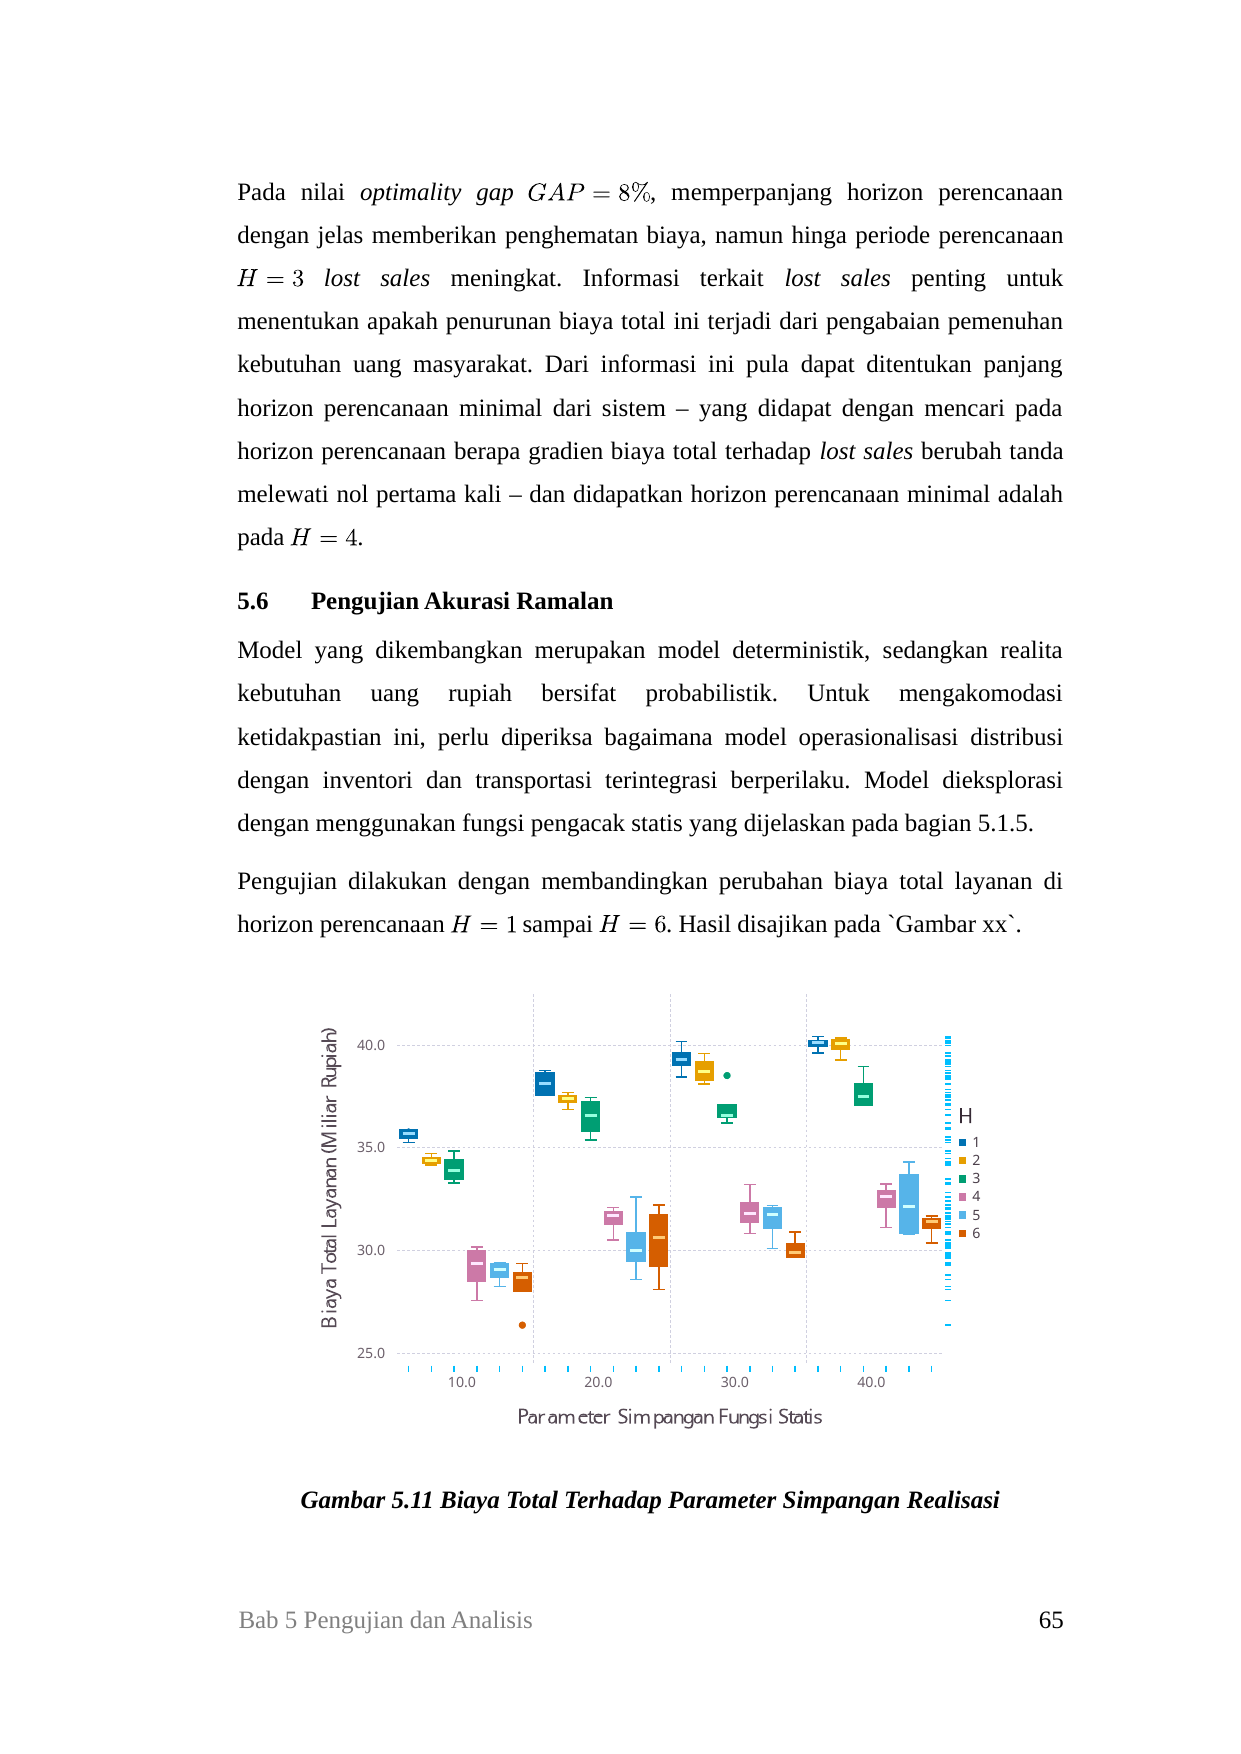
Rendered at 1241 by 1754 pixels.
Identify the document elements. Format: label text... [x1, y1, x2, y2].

text Pada nilai optimality gap , memperpanjang horizon perencanaan dengan jelas memberikan penghematan biaya, namun hinga periode perencanaan lost sales meningkat. Informasi terkait lost sales penting untuk menentukan apakah penurunan biaya total ini terjadi dari pengabaian pemenuhan kebutuhan uang masyarakat. Dari informasi ini pula dapat ditentukan panjang horizon perencanaan minimal dari sistem – yang didapat dengan mencari pada horizon perencanaan berapa gradien biaya total terhadap lost sales berubah tanda melewati nol pertama kali – dan didapatkan horizon perencanaan minimal adalah pada . [237, 177, 1063, 551]
subtitle Pengujian Akurasi Ramalan [237, 586, 1063, 615]
text Model yang dikembangkan merupakan model deterministik, sedangkan realita kebutuhan uang rupiah bersifat probabilistik. Untuk mengakomodasi ketidakpastian ini, perlu diperiksa bagaimana model operasionalisasi distribusi dengan inventori dan transportasi terintegrasi berperilaku. Model dieksplorasi dengan menggunakan fungsi pengacak statis yang dijelaskan pada bagian 5.1.5. [237, 635, 1063, 837]
text [295, 956, 1006, 968]
text Pengujian dilakukan dengan membandingkan perubahan biaya total layanan di horizon perencanaan sampai . Hasil disajikan pada `Gambar xx`. [237, 866, 1063, 938]
text Gambar 5.11 Biaya Total Terhadap Parameter Simpangan Realisasi [295, 968, 1006, 1514]
